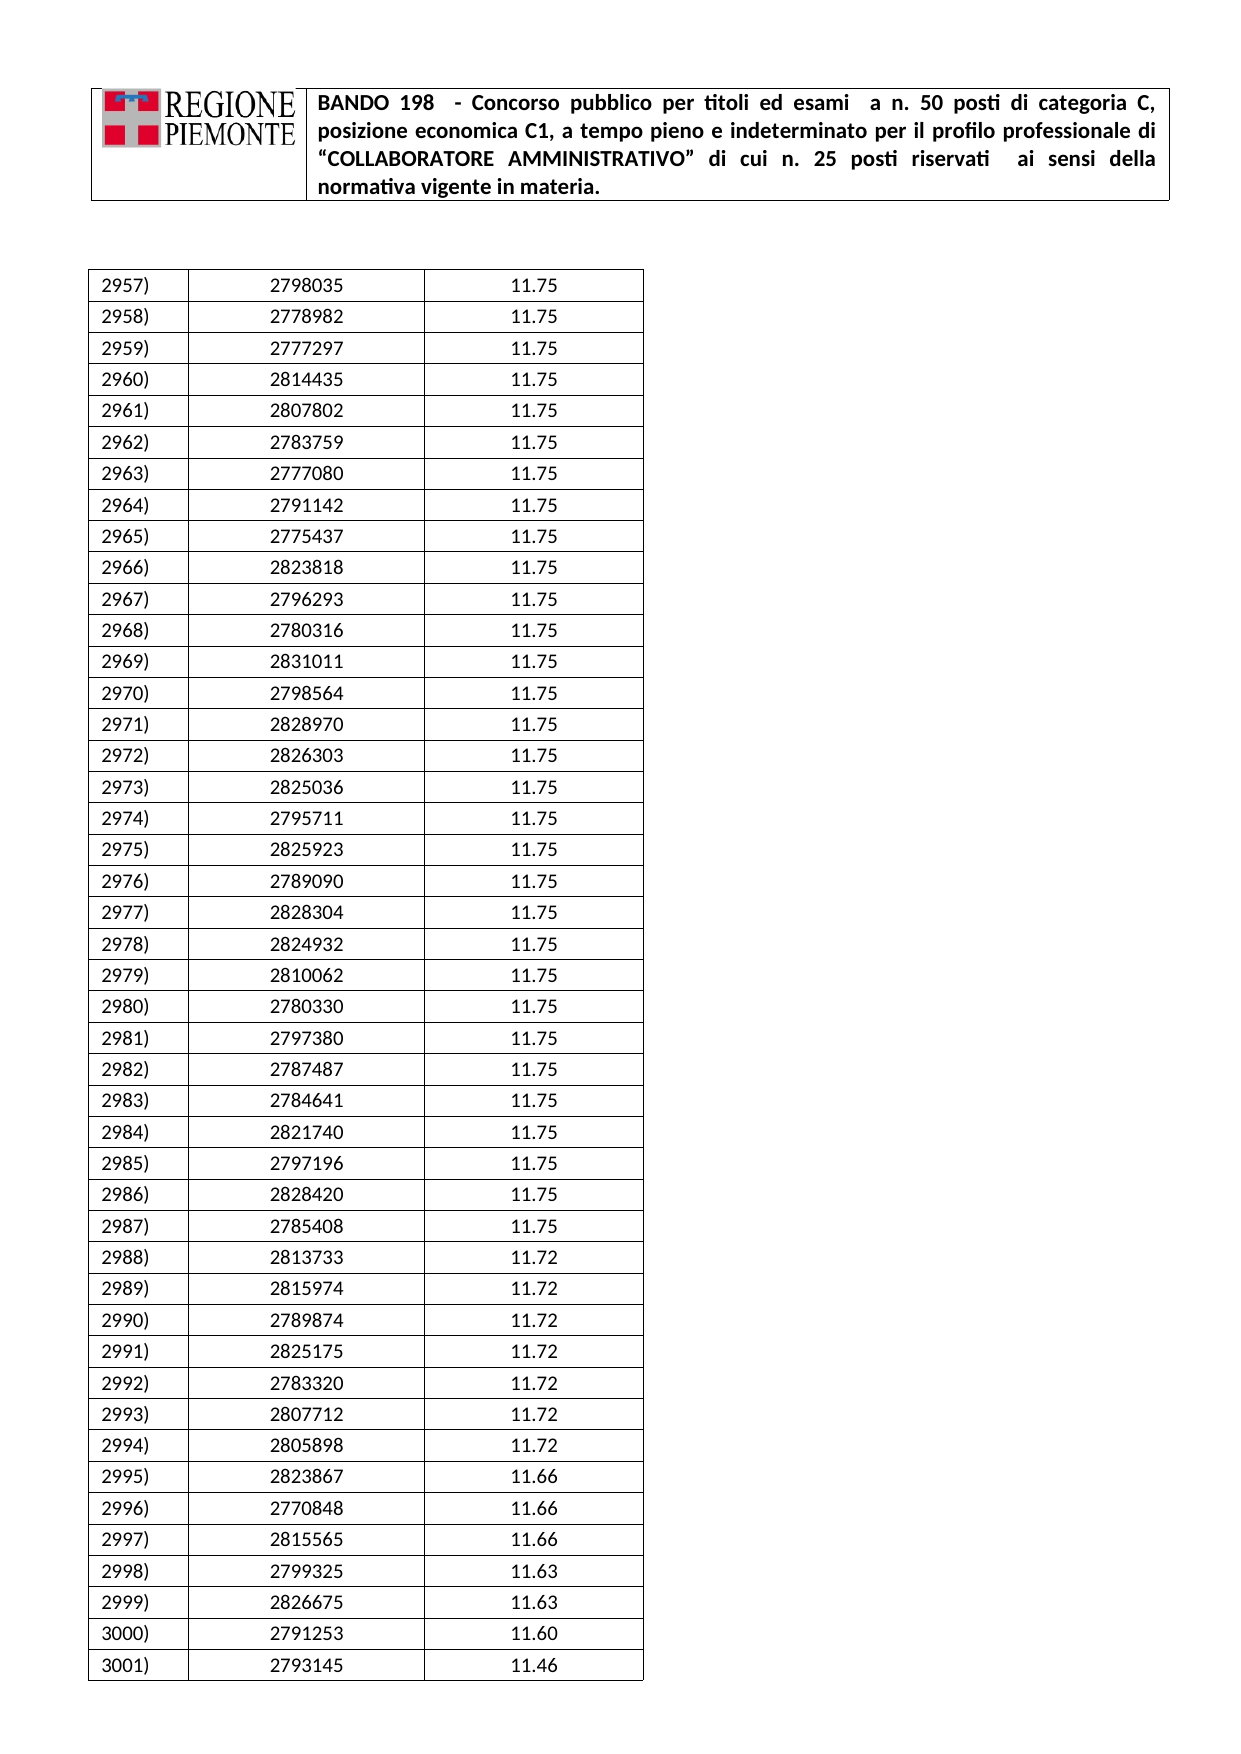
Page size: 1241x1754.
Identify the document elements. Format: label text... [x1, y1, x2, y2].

table_cell 11,72 [425, 1305, 643, 1335]
table_cell 2770848 [189, 1493, 424, 1523]
table_cell [89, 1274, 188, 1304]
table_cell 2783759 [189, 427, 424, 457]
table_cell 11,66 [425, 1493, 643, 1523]
table_cell [89, 647, 188, 677]
table_cell [89, 866, 188, 896]
table_cell [89, 1587, 188, 1617]
table_cell [89, 1211, 188, 1241]
table_cell 2798035 [189, 270, 424, 301]
table_cell [89, 1148, 188, 1178]
table_cell 11,72 [425, 1399, 643, 1429]
table_cell 11,75 [425, 1180, 643, 1210]
table_cell 2780316 [189, 615, 424, 646]
table_cell 11,75 [425, 1086, 643, 1116]
table_cell 11,75 [425, 835, 643, 865]
table_cell 11,75 [425, 552, 643, 583]
table_cell [89, 552, 188, 583]
table_cell [89, 1023, 188, 1053]
table_cell 11,75 [425, 615, 643, 646]
table_cell 2789090 [189, 866, 424, 896]
table_cell 11,75 [425, 333, 643, 363]
table_cell 2797380 [189, 1023, 424, 1053]
table_cell 11,75 [425, 897, 643, 928]
table_cell 2807802 [189, 396, 424, 426]
table_cell [89, 960, 188, 990]
table_cell 2828970 [189, 709, 424, 739]
table_cell 2814435 [189, 364, 424, 395]
table_cell [89, 1242, 188, 1273]
table_cell [89, 835, 188, 865]
table_cell [89, 521, 188, 551]
table_cell 2784641 [189, 1086, 424, 1116]
table_cell 11,75 [425, 1023, 643, 1053]
table_cell [89, 270, 188, 301]
table_cell 2787487 [189, 1054, 424, 1084]
table_cell 2778982 [189, 302, 424, 332]
table_cell [89, 584, 188, 614]
table_cell [89, 897, 188, 928]
table_cell [89, 1493, 188, 1523]
table_cell 2825923 [189, 835, 424, 865]
table_cell 11,75 [425, 396, 643, 426]
table_cell 11,72 [425, 1242, 643, 1273]
table_cell 11,75 [425, 584, 643, 614]
table_cell [89, 1650, 188, 1680]
table_cell [89, 364, 188, 395]
table_cell 11,75 [425, 1211, 643, 1241]
table_cell 11,75 [425, 741, 643, 771]
table_cell 11,72 [425, 1274, 643, 1304]
table_cell [89, 803, 188, 834]
table_cell 2785408 [189, 1211, 424, 1241]
table_cell 2777297 [189, 333, 424, 363]
table_cell 11,46 [425, 1650, 643, 1680]
table_cell 11,75 [425, 427, 643, 457]
table_cell [89, 459, 188, 489]
table_cell 2813733 [189, 1242, 424, 1273]
table_cell [89, 1180, 188, 1210]
table_cell 2799325 [189, 1556, 424, 1586]
table_cell 2797196 [189, 1148, 424, 1178]
table_cell 2815565 [189, 1525, 424, 1555]
table_cell 2783320 [189, 1368, 424, 1398]
table_cell 11,75 [425, 678, 643, 708]
table_cell [89, 396, 188, 426]
picture [101, 87, 296, 148]
table_cell 11,72 [425, 1336, 643, 1367]
table_cell 2777080 [189, 459, 424, 489]
table_cell 11,66 [425, 1525, 643, 1555]
table_cell 11,75 [425, 1117, 643, 1147]
table_cell [89, 709, 188, 739]
table_cell [89, 929, 188, 959]
table_cell [89, 1054, 188, 1084]
table_cell 11,75 [425, 709, 643, 739]
table_cell 2805898 [189, 1430, 424, 1461]
table_cell 11,75 [425, 772, 643, 802]
table_cell [89, 333, 188, 363]
table_cell 2823867 [189, 1462, 424, 1492]
table_cell 2796293 [189, 584, 424, 614]
table_cell 2825036 [189, 772, 424, 802]
table_cell 2823818 [189, 552, 424, 583]
table_cell 11,75 [425, 490, 643, 520]
table_cell 2815974 [189, 1274, 424, 1304]
table_cell 2821740 [189, 1117, 424, 1147]
table_cell 11,72 [425, 1430, 643, 1461]
table_cell [89, 1086, 188, 1116]
table_cell 11,63 [425, 1587, 643, 1617]
table_cell 2810062 [189, 960, 424, 990]
table_cell [89, 991, 188, 1022]
table_cell [89, 1556, 188, 1586]
table_cell 11,66 [425, 1462, 643, 1492]
table_cell 11,75 [425, 270, 643, 301]
table_cell 2795711 [189, 803, 424, 834]
table_cell [89, 1525, 188, 1555]
table_cell 11,75 [425, 302, 643, 332]
table_cell 2807712 [189, 1399, 424, 1429]
table_cell [89, 1336, 188, 1367]
table_cell 11,60 [425, 1619, 643, 1649]
table_cell 2828304 [189, 897, 424, 928]
table_cell 2791253 [189, 1619, 424, 1649]
table_cell 11,75 [425, 803, 643, 834]
table_cell [89, 1619, 188, 1649]
table_cell [89, 427, 188, 457]
table_cell 2828420 [189, 1180, 424, 1210]
table_cell 2789874 [189, 1305, 424, 1335]
table_cell [89, 678, 188, 708]
table_cell [89, 1430, 188, 1461]
table_cell 11,75 [425, 1148, 643, 1178]
table_cell 11,75 [425, 1054, 643, 1084]
table_cell 11,75 [425, 929, 643, 959]
table_cell [89, 1462, 188, 1492]
table_cell 2775437 [189, 521, 424, 551]
table_cell [89, 302, 188, 332]
table_cell 11,75 [425, 521, 643, 551]
table_cell 2798564 [189, 678, 424, 708]
table_cell 11,75 [425, 866, 643, 896]
table_cell 2831011 [189, 647, 424, 677]
table_cell [89, 1368, 188, 1398]
table_cell [89, 741, 188, 771]
table_cell 11,72 [425, 1368, 643, 1398]
table_cell [89, 1305, 188, 1335]
table_cell 2826303 [189, 741, 424, 771]
table_cell 11,75 [425, 960, 643, 990]
table_cell [89, 1117, 188, 1147]
table_cell 11,75 [425, 647, 643, 677]
table_cell 2780330 [189, 991, 424, 1022]
table_cell 11,75 [425, 459, 643, 489]
table_cell 11,75 [425, 364, 643, 395]
table_cell 11,63 [425, 1556, 643, 1586]
table_cell 2826675 [189, 1587, 424, 1617]
table_cell 2825175 [189, 1336, 424, 1367]
table_cell [89, 615, 188, 646]
table_cell 2793145 [189, 1650, 424, 1680]
table_cell [89, 772, 188, 802]
table_cell [89, 1399, 188, 1429]
table_cell 11,75 [425, 991, 643, 1022]
table_cell 2791142 [189, 490, 424, 520]
table_cell 2824932 [189, 929, 424, 959]
table_cell [89, 490, 188, 520]
